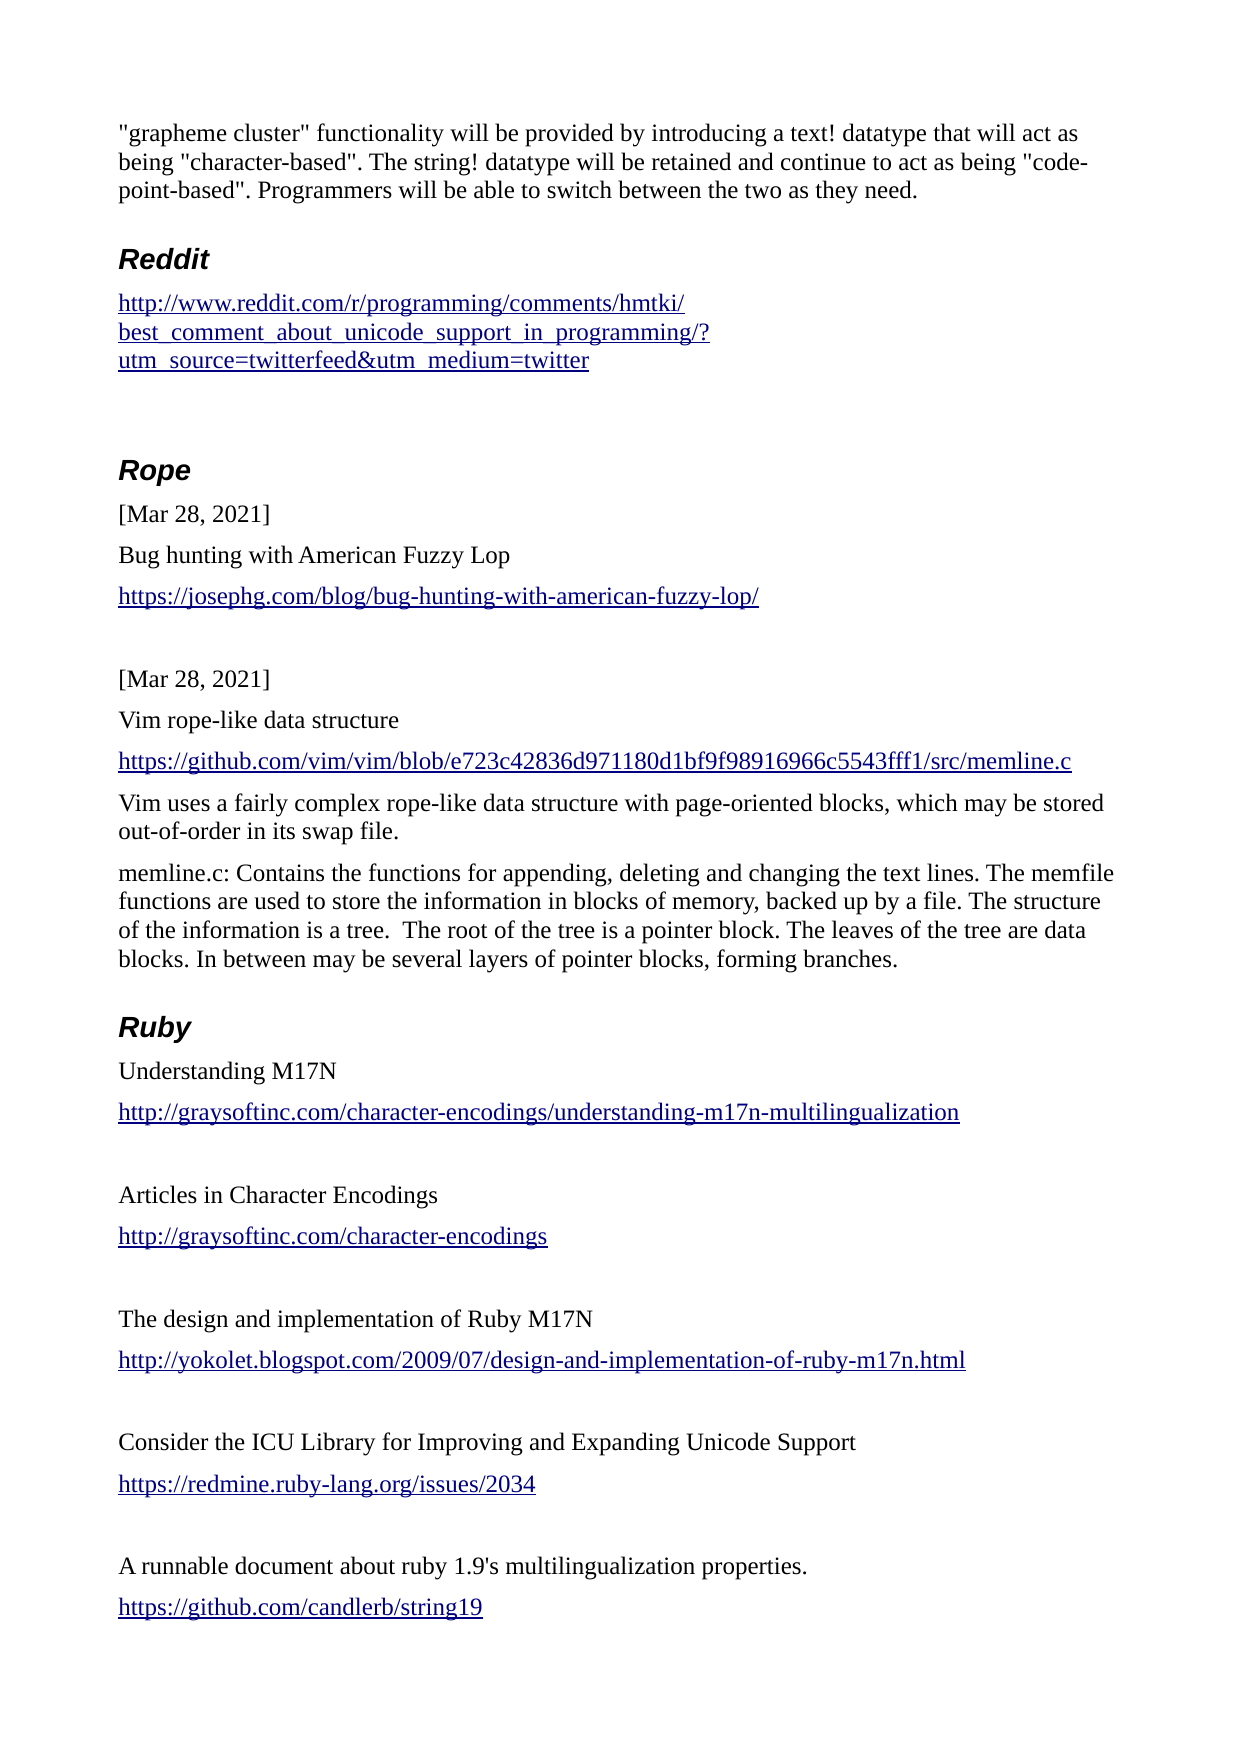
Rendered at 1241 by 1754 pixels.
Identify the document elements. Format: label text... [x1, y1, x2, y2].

text Understanding M17N [118, 1056, 1122, 1085]
text https://redmine.ruby-lang.org/issues/2034 [118, 1469, 1122, 1497]
text Vim uses a fairly complex rope-like data structure with page-oriented blocks, which may be stored out-of-order in its swap file. [118, 788, 1122, 845]
text Consider the ICU Library for Improving and Expanding Unicode Support [118, 1427, 1122, 1456]
text https://josephg.com/blog/bug-hunting-with-american-fuzzy-lop/ [118, 581, 1122, 610]
text Articles in Character Encodings [118, 1180, 1122, 1209]
text [Mar 28, 2021] [118, 664, 1122, 693]
text Bug hunting with American Fuzzy Lop [118, 540, 1122, 569]
text https://github.com/vim/vim/blob/e723c42836d971180d1bf9f98916966c5543fff1/src/memline.c [118, 746, 1122, 775]
text http://www.reddit.com/r/programming/comments/hmtki/best_comment_about_unicode_support_in_programming/?utm_source=twitterfeed&utm_medium=twitter [118, 288, 1122, 374]
text A runnable document about ruby 1.9's multilingualization properties. [118, 1551, 1122, 1580]
subtitle Rope [118, 453, 1122, 486]
text [Mar 28, 2021] [118, 499, 1122, 528]
text The design and implementation of Ruby M17N [118, 1304, 1122, 1332]
text Vim rope-like data structure [118, 705, 1122, 734]
text https://github.com/candlerb/string19 [118, 1592, 1122, 1621]
text "grapheme cluster" functionality will be provided by introducing a text! datatype that will act as being "character-based". The string! datatype will be retained and continue to act as being "code-point-based". Programmers will be able to switch between the two as they need. [118, 118, 1122, 204]
text http://graysoftinc.com/character-encodings/understanding-m17n-multilingualization [118, 1097, 1122, 1126]
subtitle Reddit [118, 242, 1122, 275]
subtitle Ruby [118, 1010, 1122, 1044]
text http://graysoftinc.com/character-encodings [118, 1221, 1122, 1250]
text memline.c: Contains the functions for appending, deleting and changing the text lines. The memfile functions are used to store the information in blocks of memory, backed up by a file. The structure of the information is a tree. The root of the tree is a pointer block. The leaves of the tree are data blocks. In between may be several layers of pointer blocks, forming branches. [118, 858, 1122, 973]
text http://yokolet.blogspot.com/2009/07/design-and-implementation-of-ruby-m17n.html [118, 1345, 1122, 1374]
